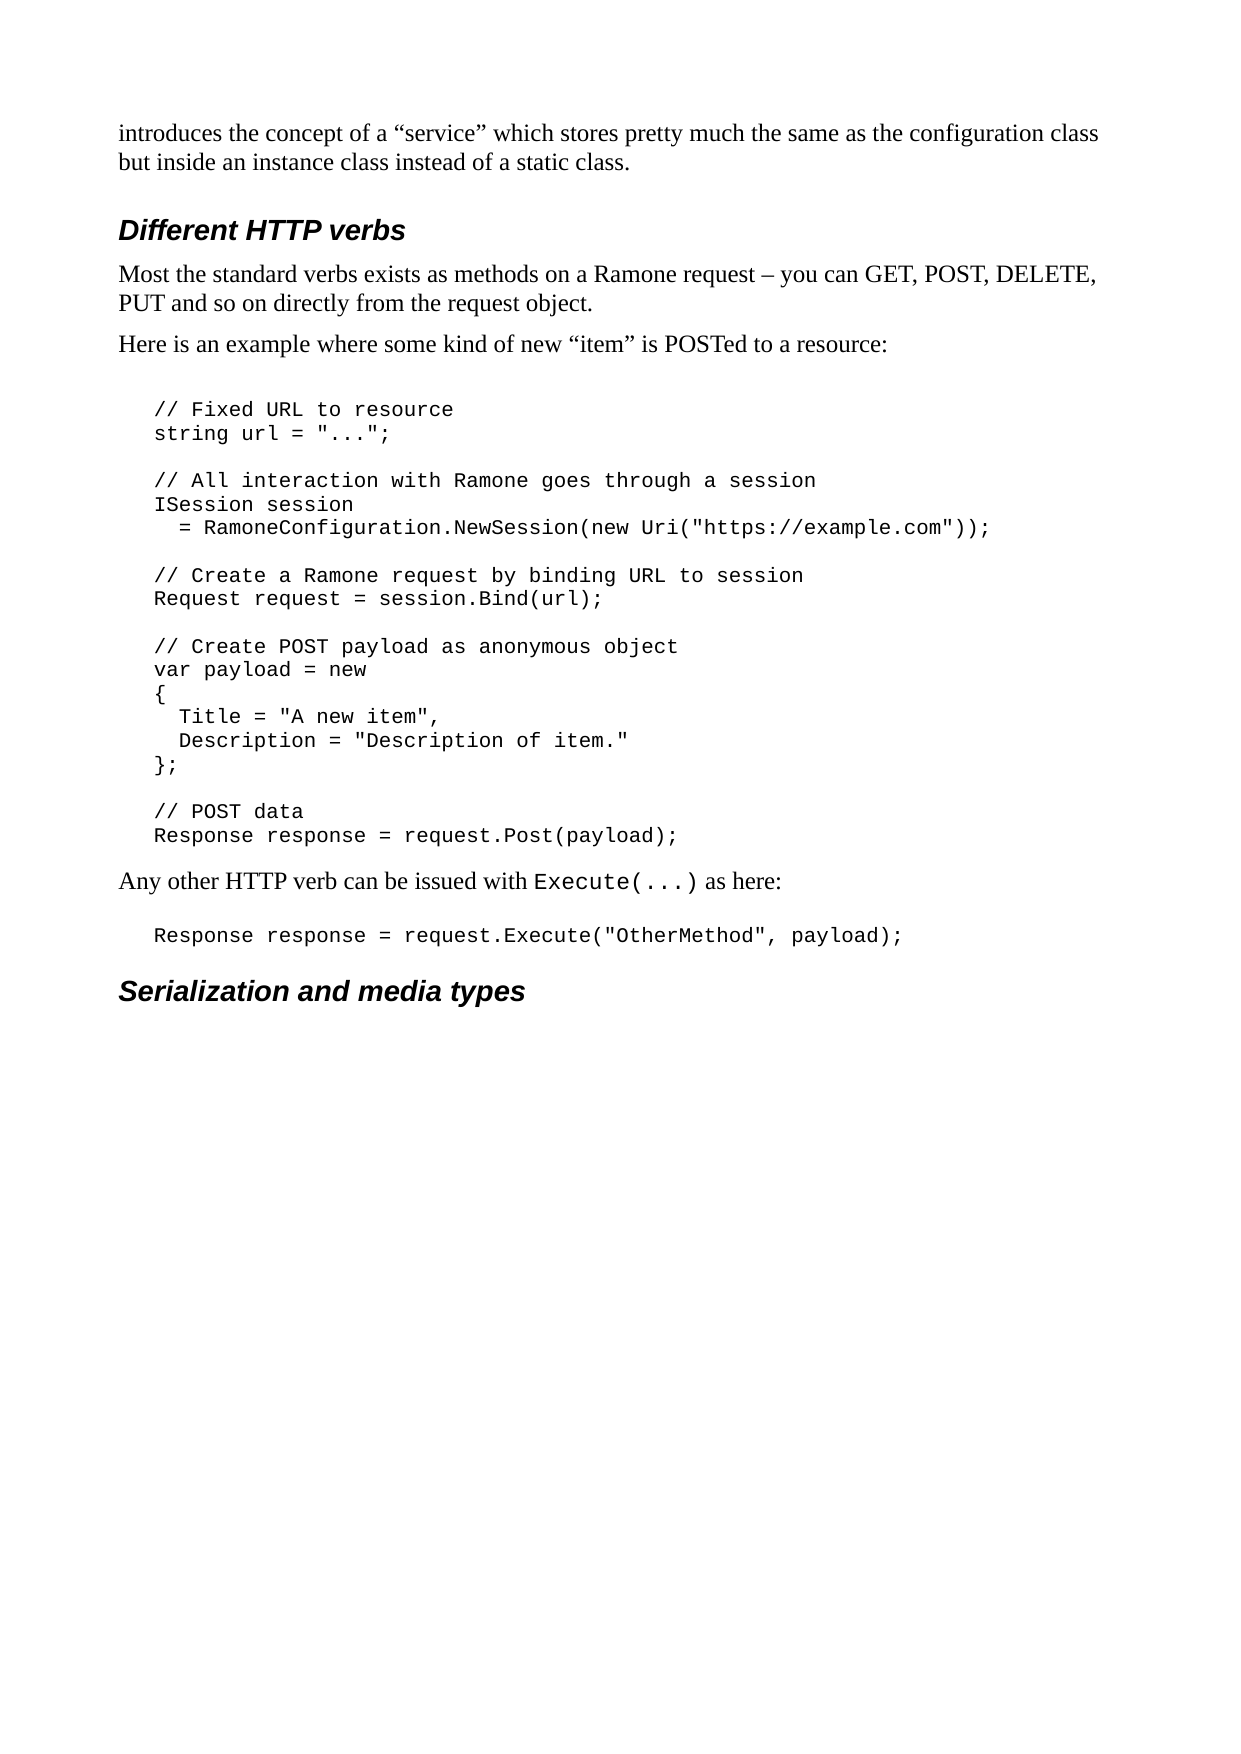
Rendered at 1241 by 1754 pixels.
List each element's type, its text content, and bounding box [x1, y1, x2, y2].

text Description = "Description of item." [153, 730, 1122, 754]
text var payload = new [153, 659, 1122, 683]
text // POST data [153, 801, 1122, 825]
subtitle Serialization and media types [118, 974, 1122, 1007]
text }; [153, 754, 1122, 777]
text // Create POST payload as anonymous object [153, 636, 1122, 659]
text ISession session [153, 494, 1122, 517]
text Here is an example where some kind of new “item” is POSTed to a resource: [118, 329, 1122, 387]
subtitle Different HTTP verbs [118, 213, 1122, 247]
text introduces the concept of a “service” which stores pretty much the same as the configuration class but inside an instance class instead of a static class. [118, 118, 1122, 176]
text Request request = session.Bind(url); [153, 588, 1122, 612]
text Response response = request.Execute("OtherMethod", payload); [153, 925, 1122, 949]
text Title = "A new item", [153, 707, 1122, 730]
text Any other HTTP verb can be issued with Execute(...) as here: [118, 866, 1122, 925]
text = RamoneConfiguration.NewSession(new Uri("https://example.com")); [153, 517, 1122, 541]
text string url = "..."; [153, 423, 1122, 446]
text // Create a Ramone request by binding URL to session [153, 565, 1122, 588]
text // All interaction with Ramone goes through a session [153, 470, 1122, 494]
text Most the standard verbs exists as methods on a Ramone request – you can GET, POST, DELETE, PUT and so on directly from the request object. [118, 259, 1122, 317]
text // Fixed URL to resource [153, 399, 1122, 423]
text Response response = request.Post(payload); [153, 825, 1122, 848]
text { [153, 683, 1122, 707]
